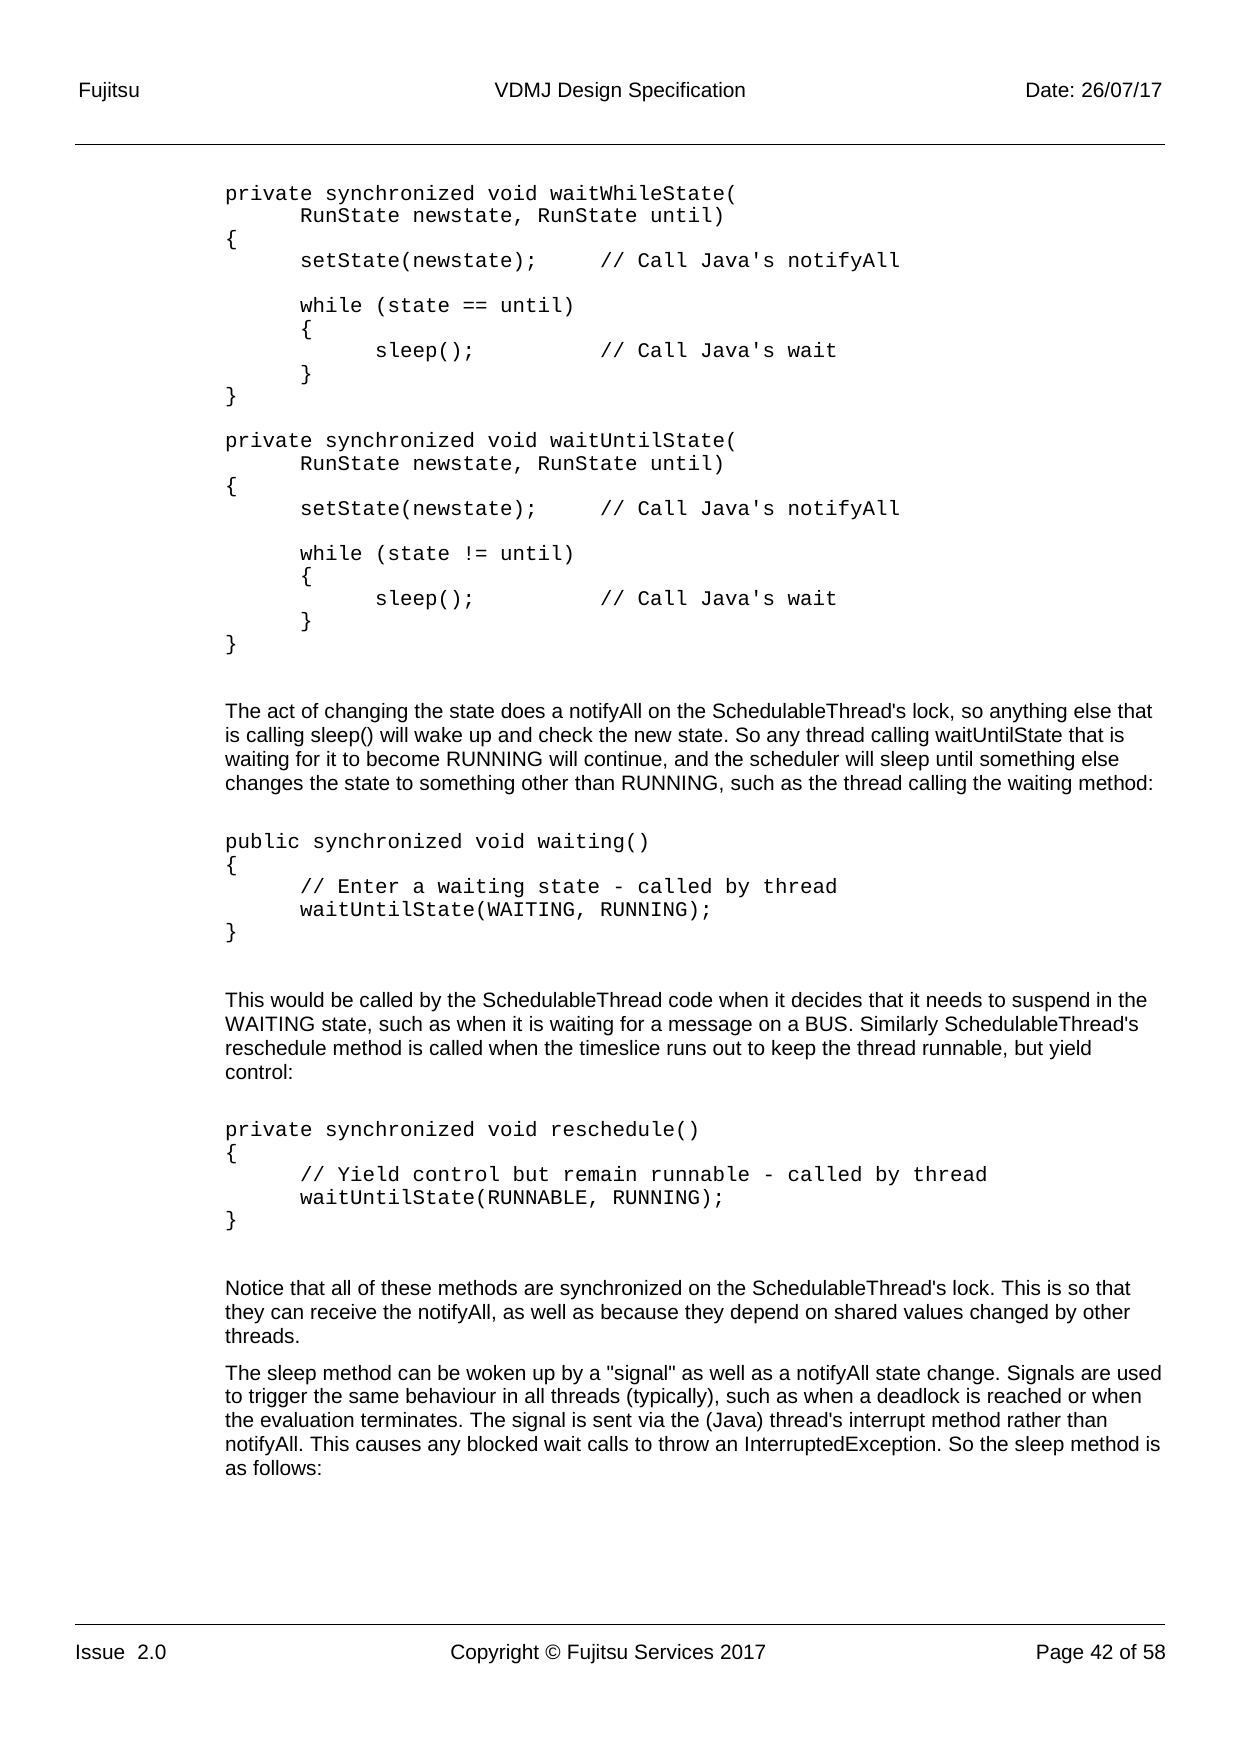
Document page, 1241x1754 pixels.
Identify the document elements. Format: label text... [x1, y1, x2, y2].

text { [225, 1141, 1165, 1164]
text } [225, 921, 1165, 943]
text setState(newstate); // Call Java's notifyAll [225, 250, 1165, 272]
text } [225, 1209, 1165, 1231]
text public synchronized void waiting() [225, 831, 1165, 853]
text setState(newstate); // Call Java's notifyAll [225, 497, 1165, 520]
text { [225, 317, 1165, 340]
text while (state != until) [225, 542, 1165, 565]
text { [225, 227, 1165, 250]
text RunState newstate, RunState until) [225, 452, 1165, 475]
text { [225, 853, 1165, 876]
text This would be called by the SchedulableThread code when it decides that it needs to suspend in the WAITING state, such as when it is waiting for a message on a BUS. Similarly SchedulableThread's reschedule method is called when the timeslice runs out to keep the thread runnable, but yield control: [225, 988, 1165, 1084]
text while (state == until) [225, 295, 1165, 317]
text // Yield control but remain runnable - called by thread [225, 1164, 1165, 1186]
text } [225, 385, 1165, 407]
text Notice that all of these methods are synchronized on the SchedulableThread's lock. This is so that they can receive the notifyAll, as well as because they depend on shared values changed by other threads. [225, 1276, 1165, 1348]
text // Enter a waiting state - called by thread [225, 876, 1165, 898]
text { [225, 475, 1165, 497]
text private synchronized void reschedule() [225, 1119, 1165, 1141]
text sleep(); // Call Java's wait [225, 587, 1165, 610]
text } [225, 362, 1165, 385]
text RunState newstate, RunState until) [225, 205, 1165, 227]
text private synchronized void waitWhileState( [225, 182, 1165, 205]
text The sleep method can be woken up by a "signal" as well as a notifyAll state change. Signals are used to trigger the same behaviour in all threads (typically), such as when a deadlock is reached or when the evaluation terminates. The signal is sent via the (Java) thread's interrupt method rather than notifyAll. This causes any blocked wait calls to throw an InterruptedException. So the sleep method is as follows: [225, 1361, 1165, 1481]
text waitUntilState(RUNNABLE, RUNNING); [225, 1186, 1165, 1209]
text The act of changing the state does a notifyAll on the SchedulableThread's lock, so anything else that is calling sleep() will wake up and check the new state. So any thread calling waitUntilState that is waiting for it to become RUNNING will continue, and the scheduler will sleep until something else changes the state to something other than RUNNING, such as the thread calling the waiting method: [225, 700, 1165, 796]
text } [225, 610, 1165, 632]
text private synchronized void waitUntilState( [225, 430, 1165, 452]
text } [225, 632, 1165, 655]
text sleep(); // Call Java's wait [225, 340, 1165, 362]
text waitUntilState(WAITING, RUNNING); [225, 898, 1165, 921]
text { [225, 565, 1165, 587]
